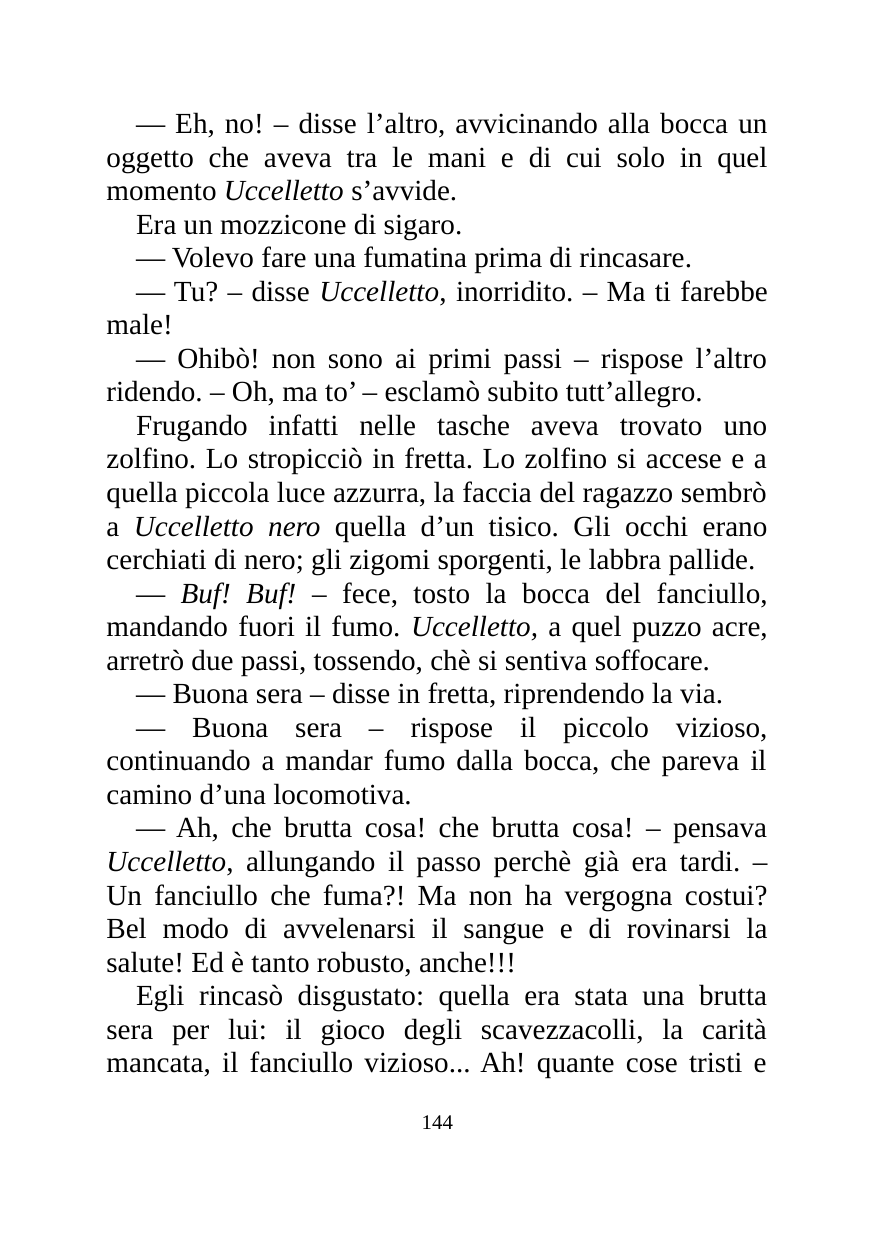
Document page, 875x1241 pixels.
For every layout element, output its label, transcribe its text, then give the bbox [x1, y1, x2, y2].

text Egli rincasò disgustato: quella era stata una brutta sera per lui: il gioco degli scavezzacolli, la carità mancata, il fanciullo vizioso... Ah! quante cose tristi e [106, 978, 768, 1079]
text — Ohibò! non sono ai primi passi – rispose l’altro ridendo. – Oh, ma to’ – esclamò subito tutt’allegro. [106, 341, 768, 408]
text Era un mozzicone di sigaro. [106, 207, 768, 240]
text — Tu? – disse Uccelletto, inorridito. – Ma ti farebbe male! [106, 274, 768, 341]
text — Volevo fare una fumatina prima di rincasare. [106, 240, 768, 274]
text — Buf! Buf! – fece, tosto la bocca del fanciullo, mandando fuori il fumo. Uccelletto, a quel puzzo acre, arretrò due passi, tossendo, chè si sentiva soffocare. [106, 576, 768, 676]
text — Eh, no! – disse l’altro, avvicinando alla bocca un oggetto che aveva tra le mani e di cui solo in quel momento Uccelletto s’avvide. [106, 106, 768, 207]
text — Buona sera – rispose il piccolo vizioso, continuando a mandar fumo dalla bocca, che pareva il camino d’una locomotiva. [106, 710, 768, 811]
text Frugando infatti nelle tasche aveva trovato uno zolfino. Lo stropicciò in fretta. Lo zolfino si accese e a quella piccola luce azzurra, la faccia del ragazzo sembrò a Uccelletto nero quella d’un tisico. Gli occhi erano cerchiati di nero; gli zigomi sporgenti, le labbra pallide. [106, 408, 768, 576]
text — Ah, che brutta cosa! che brutta cosa! – pensava Uccelletto, allungando il passo perchè già era tardi. – Un fanciullo che fuma?! Ma non ha vergogna costui? Bel modo di avvelenarsi il sangue e di rovinarsi la salute! Ed è tanto robusto, anche!!! [106, 811, 768, 978]
text — Buona sera – disse in fretta, riprendendo la via. [106, 676, 768, 710]
